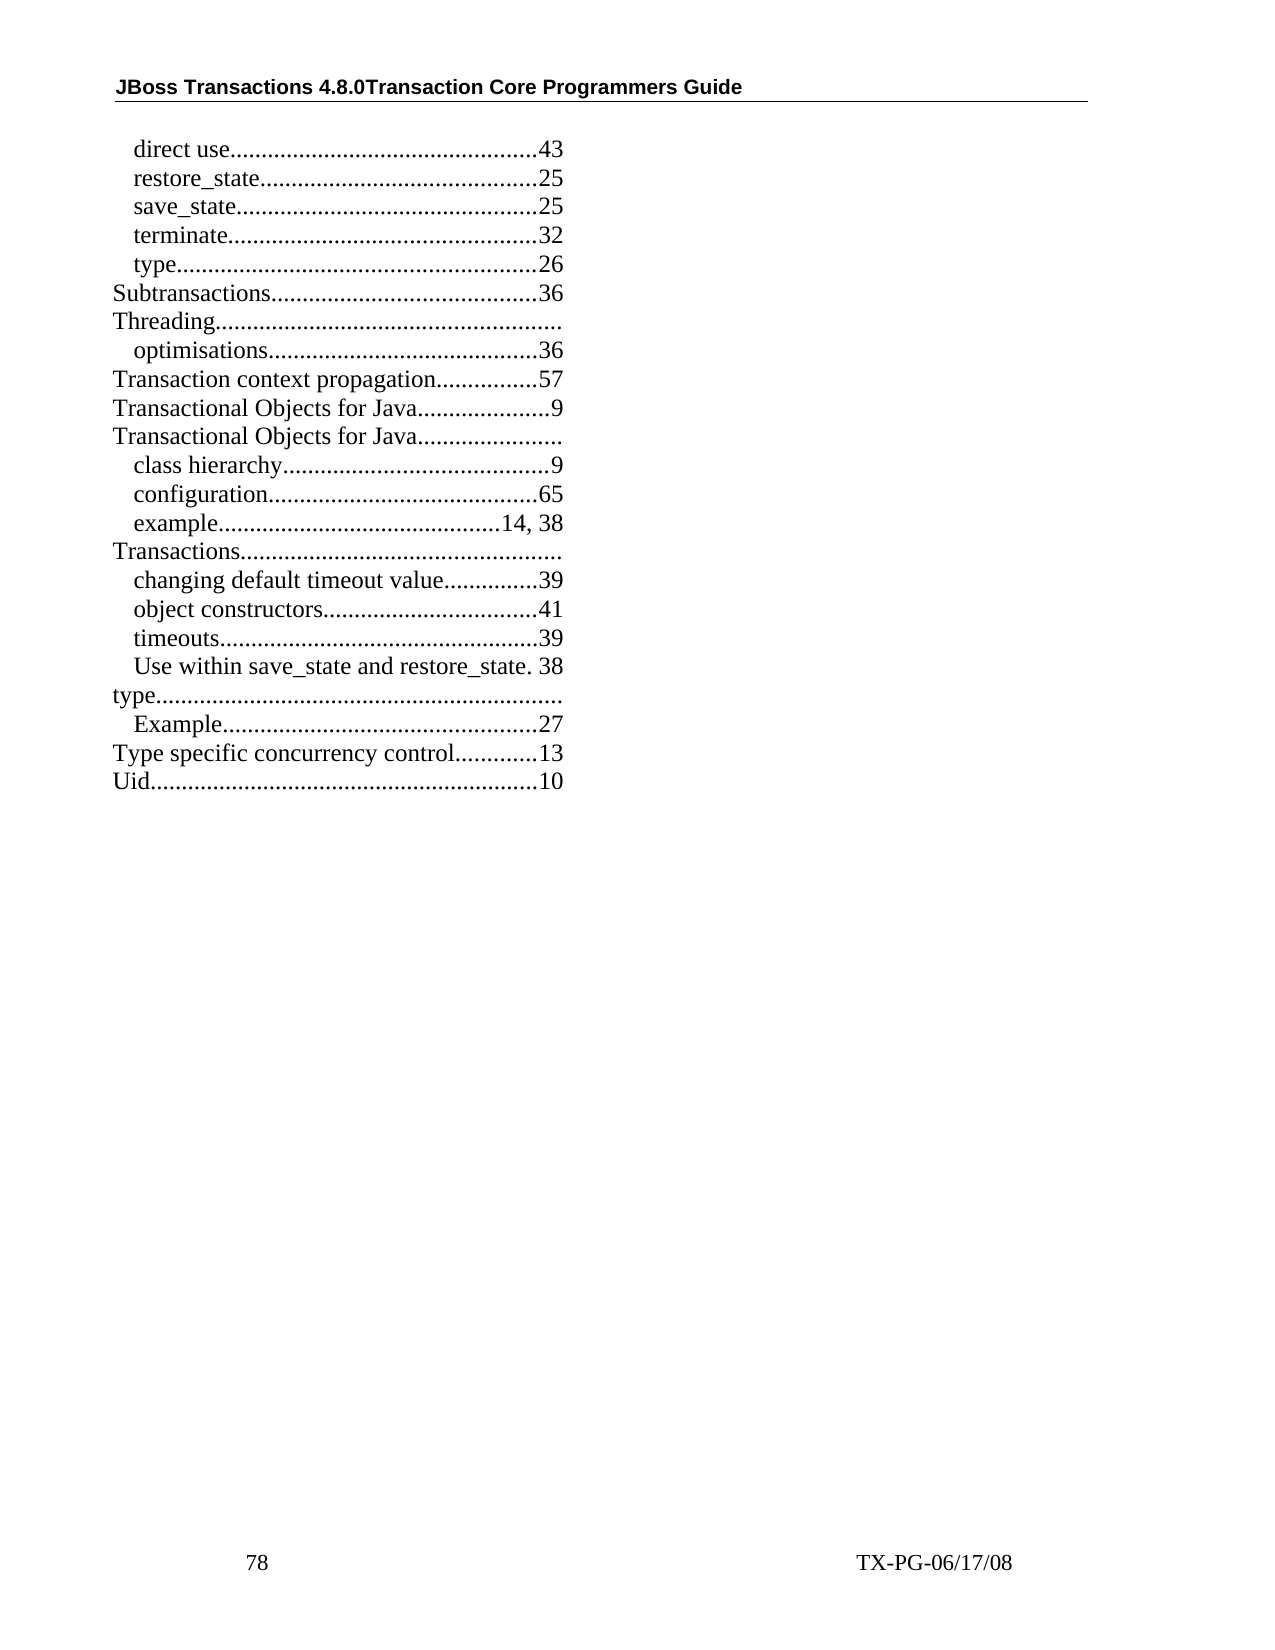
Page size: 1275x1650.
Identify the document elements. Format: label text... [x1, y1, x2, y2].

text restore_state 25 [133, 163, 563, 191]
text save_state 25 [133, 191, 563, 220]
text Threading [112, 306, 563, 335]
text Use within save_state and restore_state 38 [133, 651, 563, 680]
text Example 27 [133, 709, 563, 738]
text timeouts 39 [133, 623, 563, 651]
text optimisations 36 [133, 335, 563, 364]
text Transactions [112, 536, 563, 565]
text type [112, 680, 563, 709]
text configuration 65 [133, 479, 563, 508]
text Transaction context propagation 57 [112, 364, 563, 393]
text type 26 [133, 249, 563, 278]
text Transactional Objects for Java 9 [112, 393, 563, 421]
text terminate 32 [133, 220, 563, 249]
text Subtransactions 36 [112, 278, 563, 306]
text class hierarchy 9 [133, 450, 563, 479]
text Uid 10 [112, 766, 563, 795]
text Transactional Objects for Java [112, 421, 563, 450]
text direct use 43 [133, 134, 563, 163]
text example 14, 38 [133, 508, 563, 536]
text object constructors 41 [133, 594, 563, 623]
text changing default timeout value 39 [133, 565, 563, 594]
text Type specific concurrency control 13 [112, 738, 563, 766]
